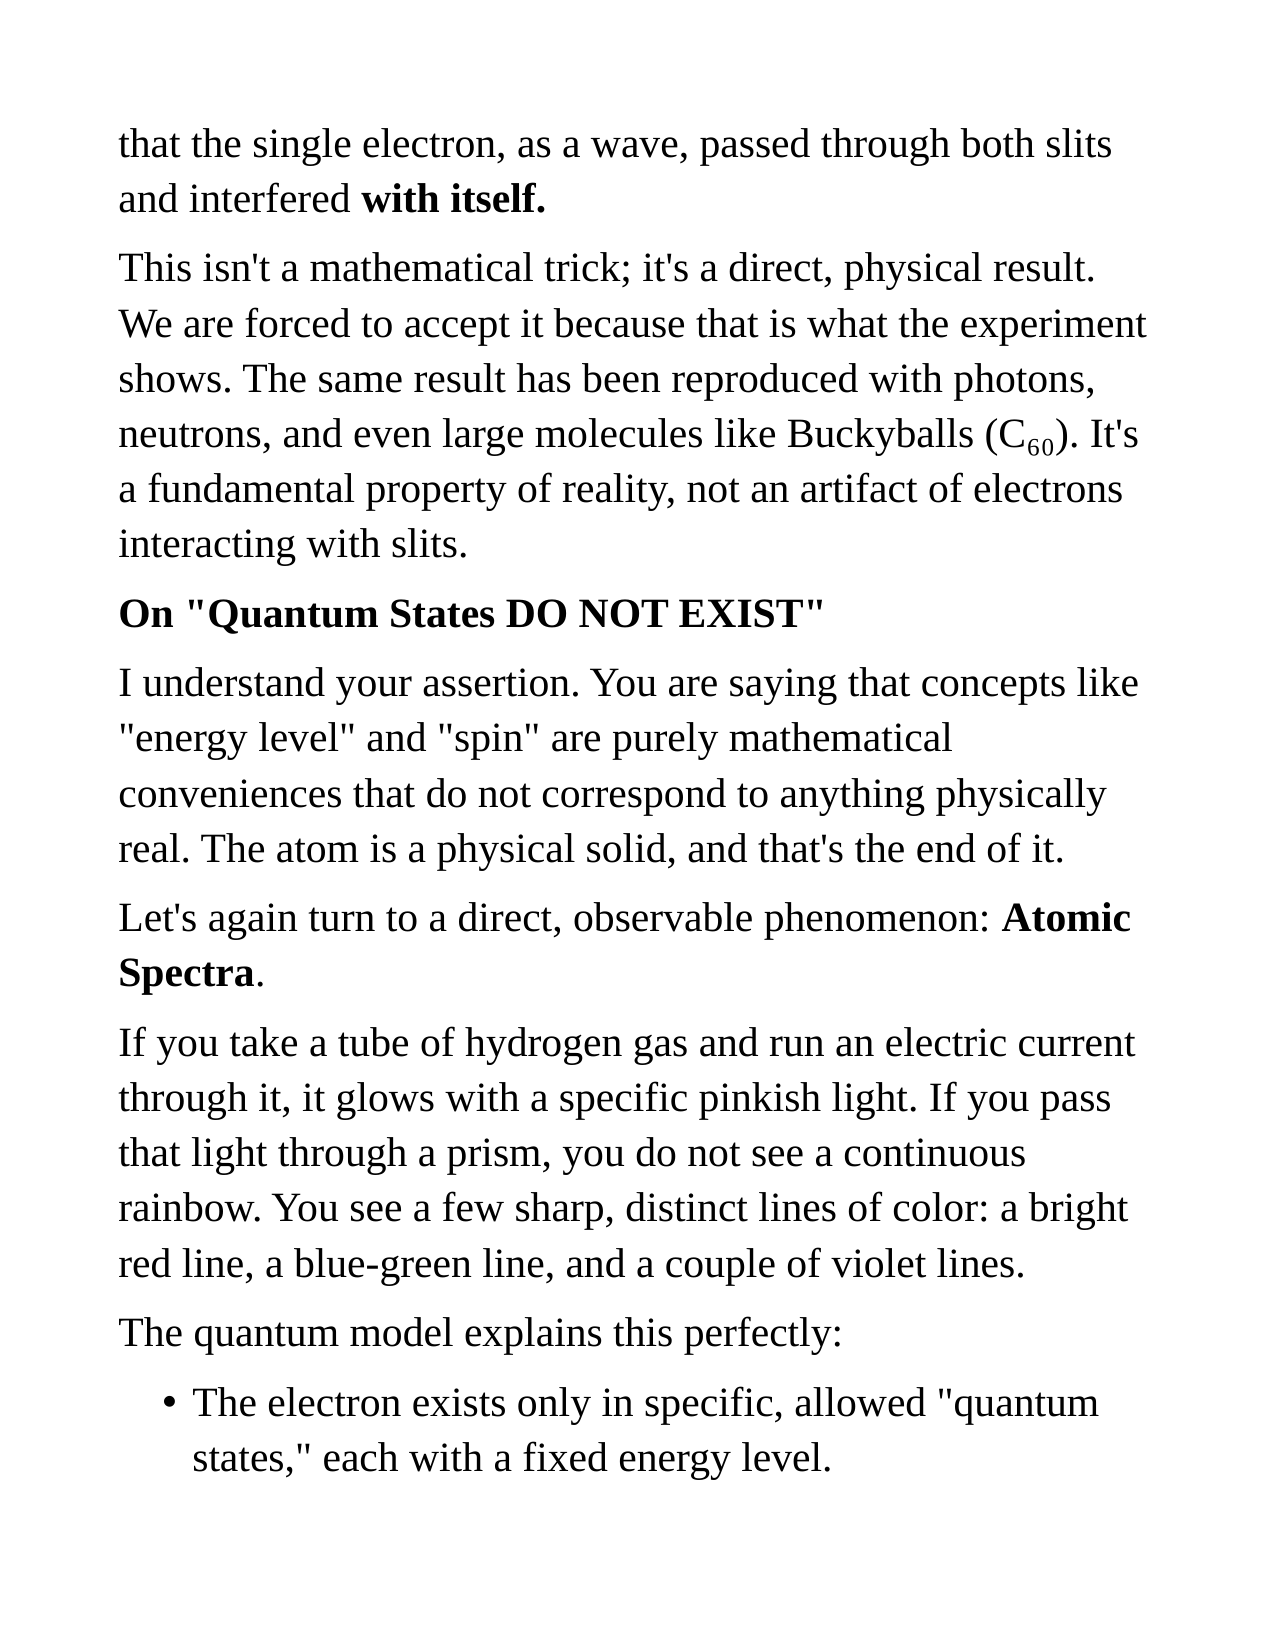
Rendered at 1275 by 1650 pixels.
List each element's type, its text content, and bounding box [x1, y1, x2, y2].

text I understand your assertion. You are saying that concepts like "energy level" and "spin" are purely mathematical conveniences that do not correspond to anything physically real. The atom is a physical solid, and that's the end of it. [118, 658, 1157, 871]
text Let's again turn to a direct, observable phenomenon: Atomic Spectra. [118, 893, 1157, 996]
list The electron exists only in specific, allowed "quantum states," each with a fixed energy level. [162, 1377, 1157, 1481]
text If you take a tube of hydrogen gas and run an electric current through it, it glows with a specific pinkish light. If you pass that light through a prism, you do not see a continuous rainbow. You see a few sharp, distinct lines of color: a bright red line, a blue-green line, and a couple of violet lines. [118, 1018, 1157, 1286]
subtitle On "Quantum States DO NOT EXIST" [118, 588, 1157, 636]
text that the single electron, as a wave, passed through both slits and interfered with itself. [118, 118, 1157, 221]
text This isn't a mathematical trick; it's a direct, physical result. We are forced to accept it because that is what the experiment shows. The same result has been reproduced with photons, neutrons, and even large molecules like Buckyballs (C₆₀). It's a fundamental property of reality, not an artifact of electrons interacting with slits. [118, 243, 1157, 566]
text The quantum model explains this perfectly: [118, 1308, 1157, 1356]
